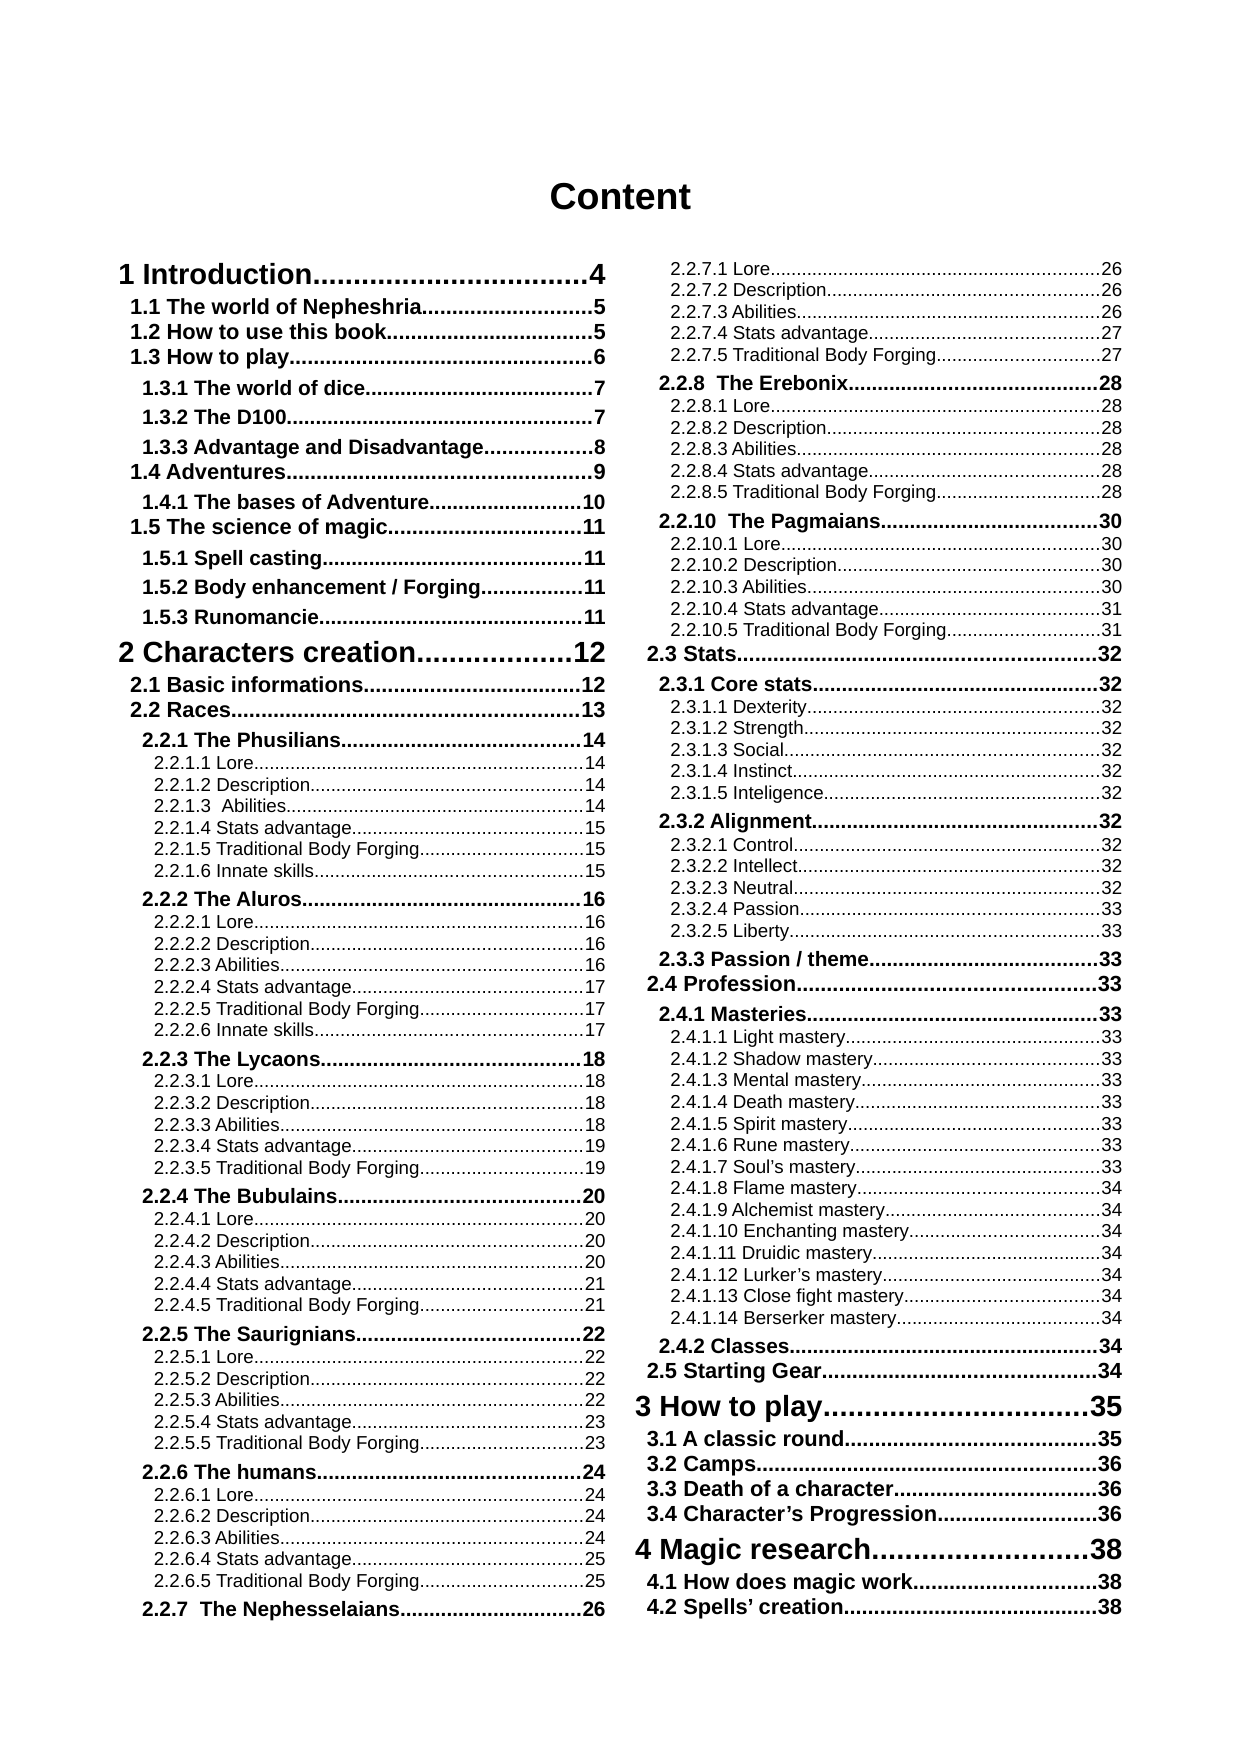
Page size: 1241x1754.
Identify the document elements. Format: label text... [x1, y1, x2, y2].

text 2.2.4.4 Stats advantage 21 [153, 1273, 605, 1294]
text 2.2.2.1 Lore 16 [153, 911, 605, 933]
text 2.2.5 The Saurignians 22 [142, 1322, 605, 1346]
text 2.2.7.2 Description 26 [670, 279, 1122, 300]
text 2.2.7 The Nephesselaians 26 [142, 1597, 605, 1621]
text 1 Introduction 4 [118, 257, 605, 291]
text 2.2.3.5 Traditional Body Forging 19 [153, 1157, 605, 1178]
text 2.2.6.1 Lore 24 [153, 1483, 605, 1505]
text 2.2.7.5 Traditional Body Forging 27 [670, 343, 1122, 365]
text 2.3.1.2 Strength 32 [670, 717, 1122, 739]
text 2.4.1.10 Enchanting mastery 34 [670, 1220, 1122, 1242]
text 2.4 Profession 33 [647, 971, 1122, 996]
text 4.1 How does magic work 38 [647, 1569, 1122, 1594]
text 2.2.5.4 Stats advantage 23 [153, 1410, 605, 1432]
subtitle Content [118, 174, 1122, 217]
text 2.2.10.3 Abilities 30 [670, 576, 1122, 597]
text 2.3.2.4 Passion 33 [670, 898, 1122, 919]
text 2.2.7.4 Stats advantage 27 [670, 322, 1122, 343]
text 2.2.3 The Lycaons 18 [142, 1046, 605, 1070]
text 2.3.1.1 Dexterity 32 [670, 696, 1122, 717]
text 1.2 How to use this book 5 [130, 319, 605, 344]
text 2.2.4 The Bubulains 20 [142, 1184, 605, 1208]
text 3.2 Camps 36 [647, 1451, 1122, 1476]
text 2.2.10 The Pagmaians 30 [658, 509, 1122, 533]
text 2.5 Starting Gear 34 [647, 1358, 1122, 1383]
text 2.3.2.2 Intellect 32 [670, 855, 1122, 876]
text 2.2.1.4 Stats advantage 15 [153, 816, 605, 838]
text 2.4.1.1 Light mastery 33 [670, 1026, 1122, 1048]
text 2.2.2.6 Innate skills 17 [153, 1019, 605, 1040]
text 2.4.1.9 Alchemist mastery 34 [670, 1199, 1122, 1220]
text 2.2.3.4 Stats advantage 19 [153, 1135, 605, 1157]
text 2.2.3.3 Abilities 18 [153, 1113, 605, 1135]
text 2.2.5.1 Lore 22 [153, 1346, 605, 1367]
text 3 How to play 35 [635, 1389, 1122, 1423]
text 2.2.8.5 Traditional Body Forging 28 [670, 481, 1122, 503]
text 2.2.10.4 Stats advantage 31 [670, 597, 1122, 619]
text 2.2.2.3 Abilities 16 [153, 954, 605, 976]
text 2.2.1.3 Abilities 14 [153, 795, 605, 816]
text 2.2.10.2 Description 30 [670, 554, 1122, 576]
text 2.2.2.2 Description 16 [153, 933, 605, 954]
text 2.3.2.5 Liberty 33 [670, 919, 1122, 941]
text 2.2.8.2 Description 28 [670, 417, 1122, 438]
text 2.2.8.1 Lore 28 [670, 395, 1122, 417]
text 3.1 A classic round 35 [647, 1426, 1122, 1451]
text 2.2.10.1 Lore 30 [670, 533, 1122, 554]
text 2.2.1.2 Description 14 [153, 773, 605, 795]
text 1.4.1 The bases of Adventure 10 [142, 490, 605, 514]
text 3.4 Character’s Progression 36 [647, 1501, 1122, 1526]
text 2.4.2 Classes 34 [658, 1334, 1122, 1358]
text 2.3.1.4 Instinct 32 [670, 760, 1122, 782]
text 1.5.3 Runomancie 11 [142, 605, 605, 629]
text 2.4.1.5 Spirit mastery 33 [670, 1112, 1122, 1134]
text 1.3.1 The world of dice 7 [142, 375, 605, 399]
text 2.2.10.5 Traditional Body Forging 31 [670, 619, 1122, 641]
text 2.3.1 Core stats 32 [658, 672, 1122, 696]
text 2.2.6 The humans 24 [142, 1459, 605, 1483]
text 2.2.4.2 Description 20 [153, 1229, 605, 1251]
text 2.2 Races 13 [130, 697, 605, 722]
text 2.2.3.1 Lore 18 [153, 1070, 605, 1092]
text 2.2.5.3 Abilities 22 [153, 1389, 605, 1410]
text 2.2.4.3 Abilities 20 [153, 1251, 605, 1273]
text 2.2.4.1 Lore 20 [153, 1208, 605, 1229]
text 2.4.1 Masteries 33 [658, 1002, 1122, 1026]
text 1.5.1 Spell casting 11 [142, 545, 605, 569]
text 2.2.4.5 Traditional Body Forging 21 [153, 1294, 605, 1316]
text 1.5.2 Body enhancement / Forging 11 [142, 575, 605, 599]
text 2.4.1.7 Soul’s mastery 33 [670, 1156, 1122, 1177]
text 2.2.2.4 Stats advantage 17 [153, 976, 605, 997]
text 1.3.3 Advantage and Disadvantage 8 [142, 435, 605, 459]
text 2.2.8.3 Abilities 28 [670, 438, 1122, 460]
text 2.4.1.6 Rune mastery 33 [670, 1134, 1122, 1156]
text 2.2.8 The Erebonix 28 [658, 371, 1122, 395]
text 2.2.5.5 Traditional Body Forging 23 [153, 1432, 605, 1453]
text 1.3.2 The D100 7 [142, 405, 605, 429]
text 2.2.8.4 Stats advantage 28 [670, 460, 1122, 481]
text 2.3.2.3 Neutral 32 [670, 876, 1122, 898]
text 2.2.2 The Aluros 16 [142, 887, 605, 911]
text 2.2.7.3 Abilities 26 [670, 300, 1122, 322]
text 2.2.6.4 Stats advantage 25 [153, 1548, 605, 1570]
text 2.2.2.5 Traditional Body Forging 17 [153, 997, 605, 1019]
text 1.5 The science of magic 11 [130, 514, 605, 539]
text 2.3.2.1 Control 32 [670, 833, 1122, 855]
text 4.2 Spells’ creation 38 [647, 1594, 1122, 1619]
text 2.3.1.3 Social 32 [670, 739, 1122, 760]
text 2.4.1.13 Close fight mastery 34 [670, 1285, 1122, 1306]
text 2.2.6.5 Traditional Body Forging 25 [153, 1570, 605, 1591]
text 2.2.6.3 Abilities 24 [153, 1527, 605, 1548]
text 2.4.1.3 Mental mastery 33 [670, 1069, 1122, 1091]
text 2.2.1.1 Lore 14 [153, 752, 605, 773]
text 3.3 Death of a character 36 [647, 1476, 1122, 1501]
text 2.4.1.14 Berserker mastery 34 [670, 1306, 1122, 1328]
text 2.4.1.2 Shadow mastery 33 [670, 1048, 1122, 1069]
text 2 Characters creation 12 [118, 635, 605, 668]
text 1.4 Adventures 9 [130, 459, 605, 484]
text 2.4.1.12 Lurker’s mastery 34 [670, 1263, 1122, 1285]
text 2.2.3.2 Description 18 [153, 1092, 605, 1113]
text 2.2.5.2 Description 22 [153, 1367, 605, 1389]
text 2.2.1.5 Traditional Body Forging 15 [153, 838, 605, 859]
text 2.4.1.4 Death mastery 33 [670, 1091, 1122, 1112]
text 1.1 The world of Nepheshria 5 [130, 294, 605, 319]
text 4 Magic research 38 [635, 1532, 1122, 1566]
text 1.3 How to play 6 [130, 344, 605, 369]
text 2.3 Stats 32 [647, 641, 1122, 666]
text 2.1 Basic informations 12 [130, 671, 605, 697]
text 2.2.6.2 Description 24 [153, 1505, 605, 1527]
text 2.2.1.6 Innate skills 15 [153, 859, 605, 881]
text 2.3.1.5 Inteligence 32 [670, 782, 1122, 803]
text 2.2.7.1 Lore 26 [670, 257, 1122, 279]
text 2.2.1 The Phusilians 14 [142, 728, 605, 752]
text 2.3.3 Passion / theme 33 [658, 947, 1122, 971]
text 2.4.1.11 Druidic mastery 34 [670, 1242, 1122, 1263]
text 2.3.2 Alignment 32 [658, 809, 1122, 833]
text 2.4.1.8 Flame mastery 34 [670, 1177, 1122, 1199]
